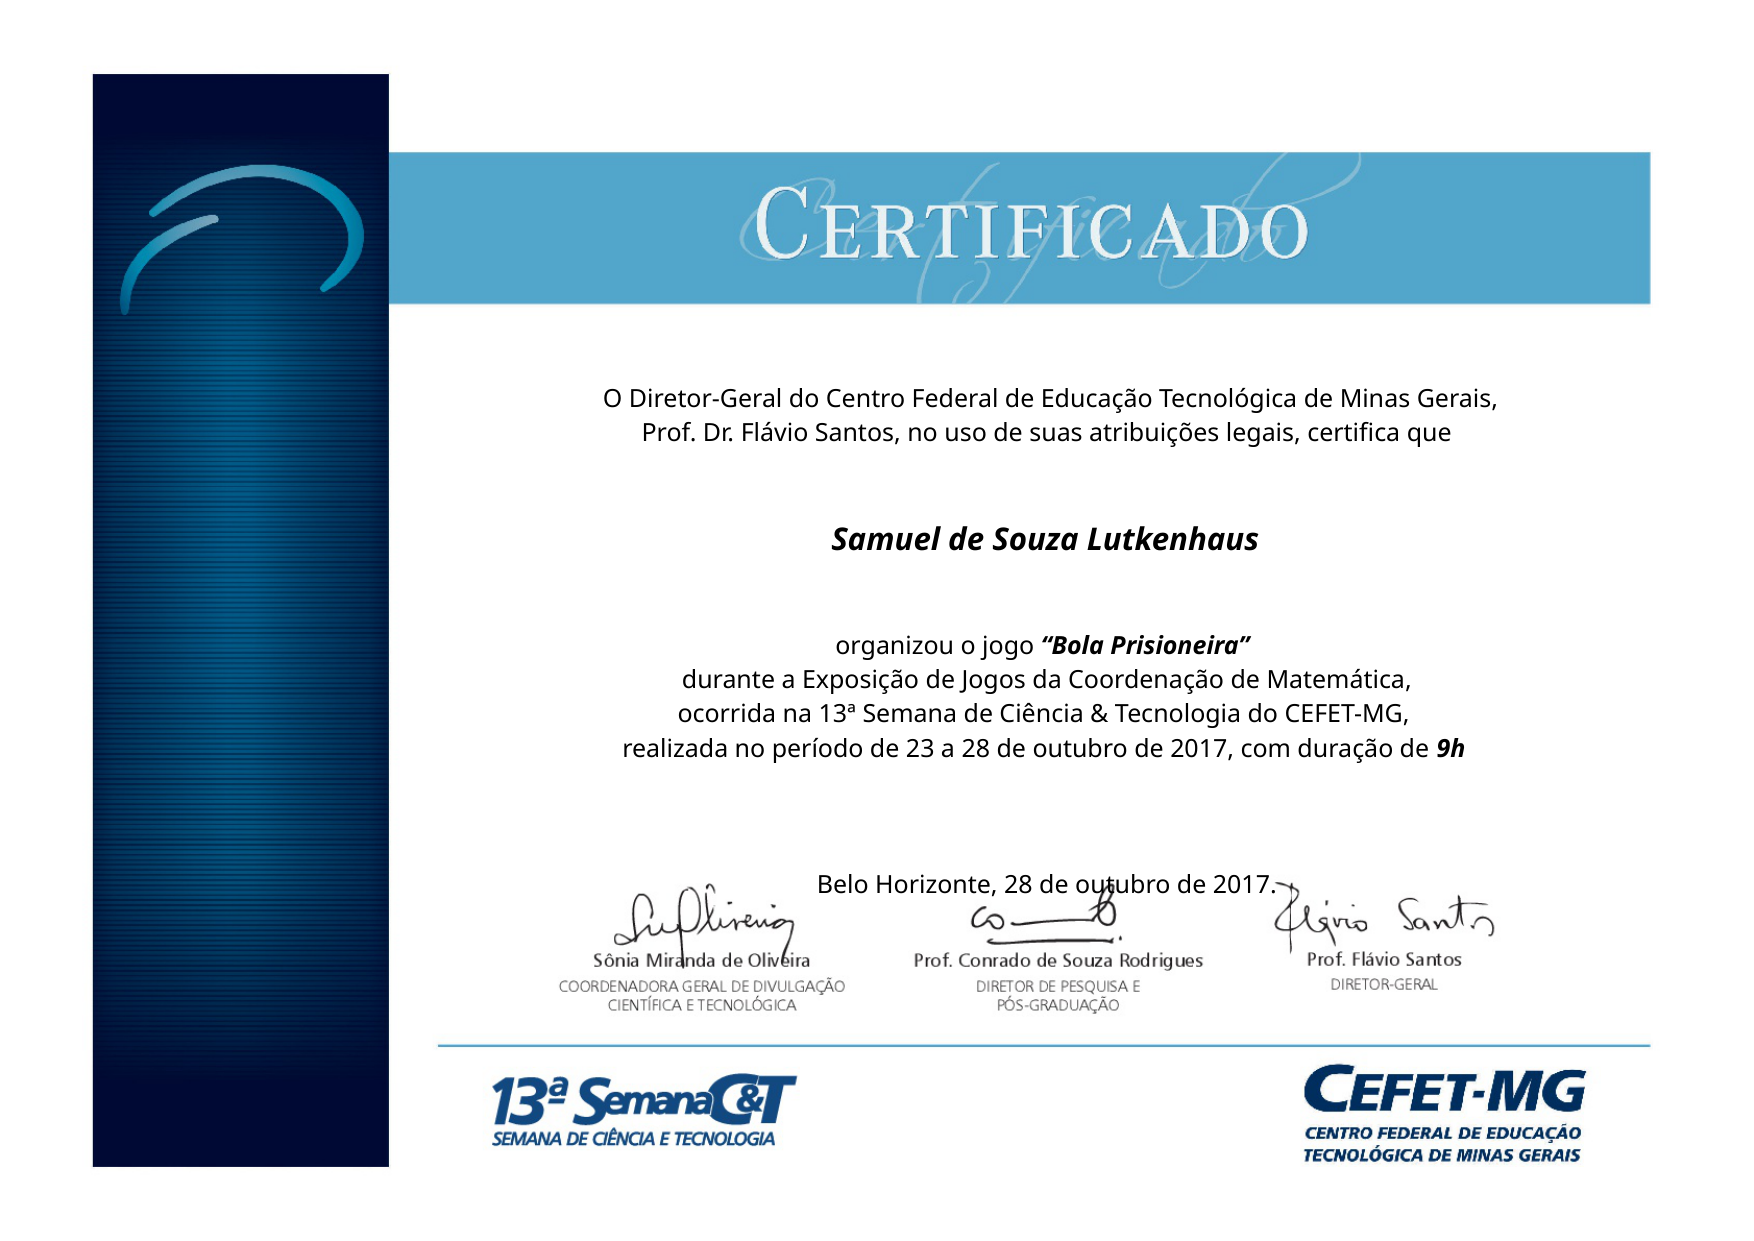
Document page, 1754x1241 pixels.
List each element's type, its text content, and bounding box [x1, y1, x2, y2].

text O Diretor-Geral do Centro Federal de Educação Tecnológica de Minas Gerais, [0, 381, 1754, 415]
picture [476, 901, 1277, 1021]
picture [476, 764, 1277, 866]
text realizada no período de 23 a 28 de outubro de 2017, com duração de 9h [340, 730, 1754, 764]
text durante a Exposição de Jogos da Coordenação de Matemática, [340, 662, 1754, 696]
picture [476, 220, 1277, 381]
text ocorrida na 13ª Semana de Ciência & Tecnologia do CEFET-MG, [340, 696, 1754, 730]
text Samuel de Souza Lutkenhaus [340, 517, 1754, 560]
picture [476, 449, 1277, 517]
text Belo Horizonte, 28 de outubro de 2017. [340, 866, 1754, 901]
text Prof. Dr. Flávio Santos, no uso de suas atribuições legais, certifica que [340, 415, 1754, 449]
picture [476, 560, 1277, 628]
text organizou o jogo “Bola Prisioneira” [340, 628, 1754, 662]
